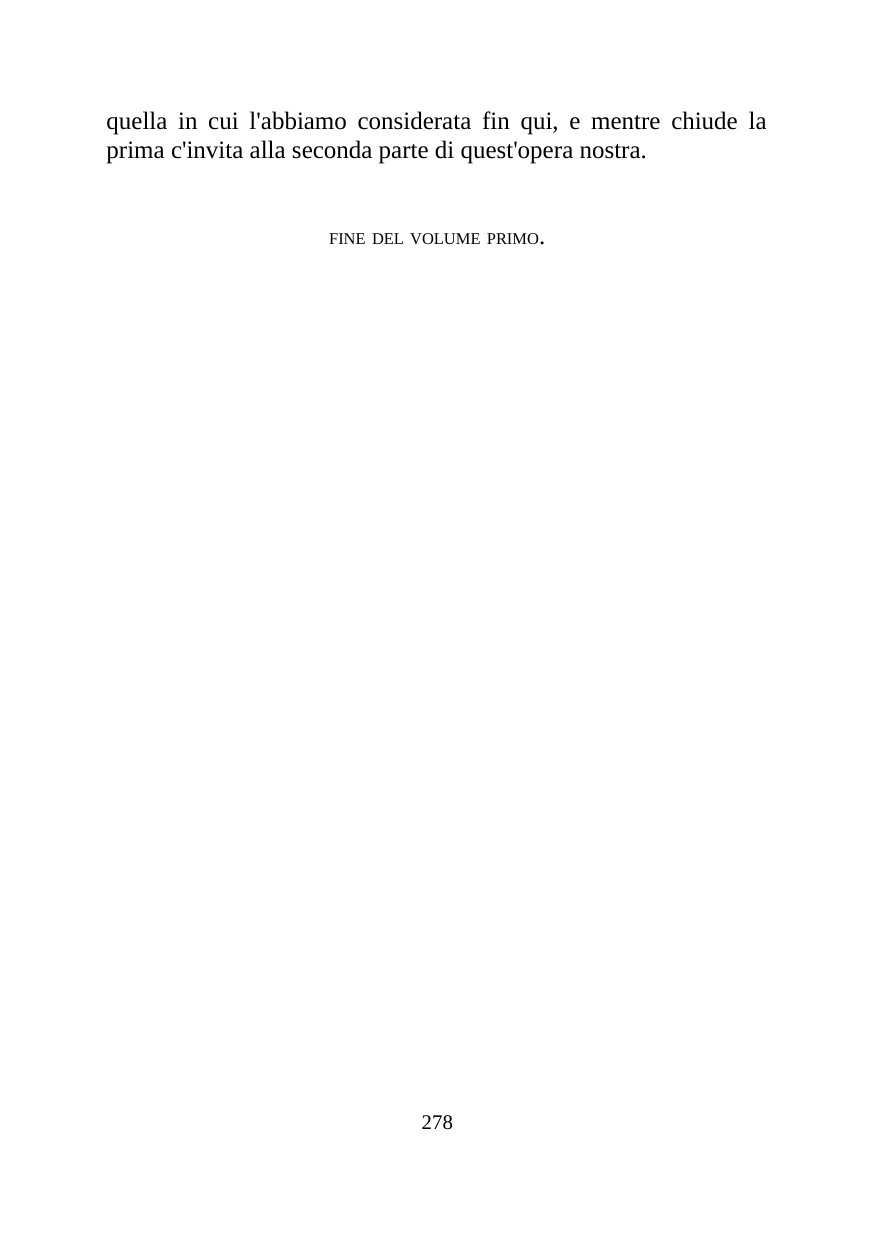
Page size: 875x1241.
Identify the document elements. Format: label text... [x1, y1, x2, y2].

text fine del volume primo. [106, 221, 768, 250]
text quella in cui l'abbiamo considerata fin qui, e mentre chiude la prima c'invita alla seconda parte di quest'opera nostra. [106, 106, 768, 164]
